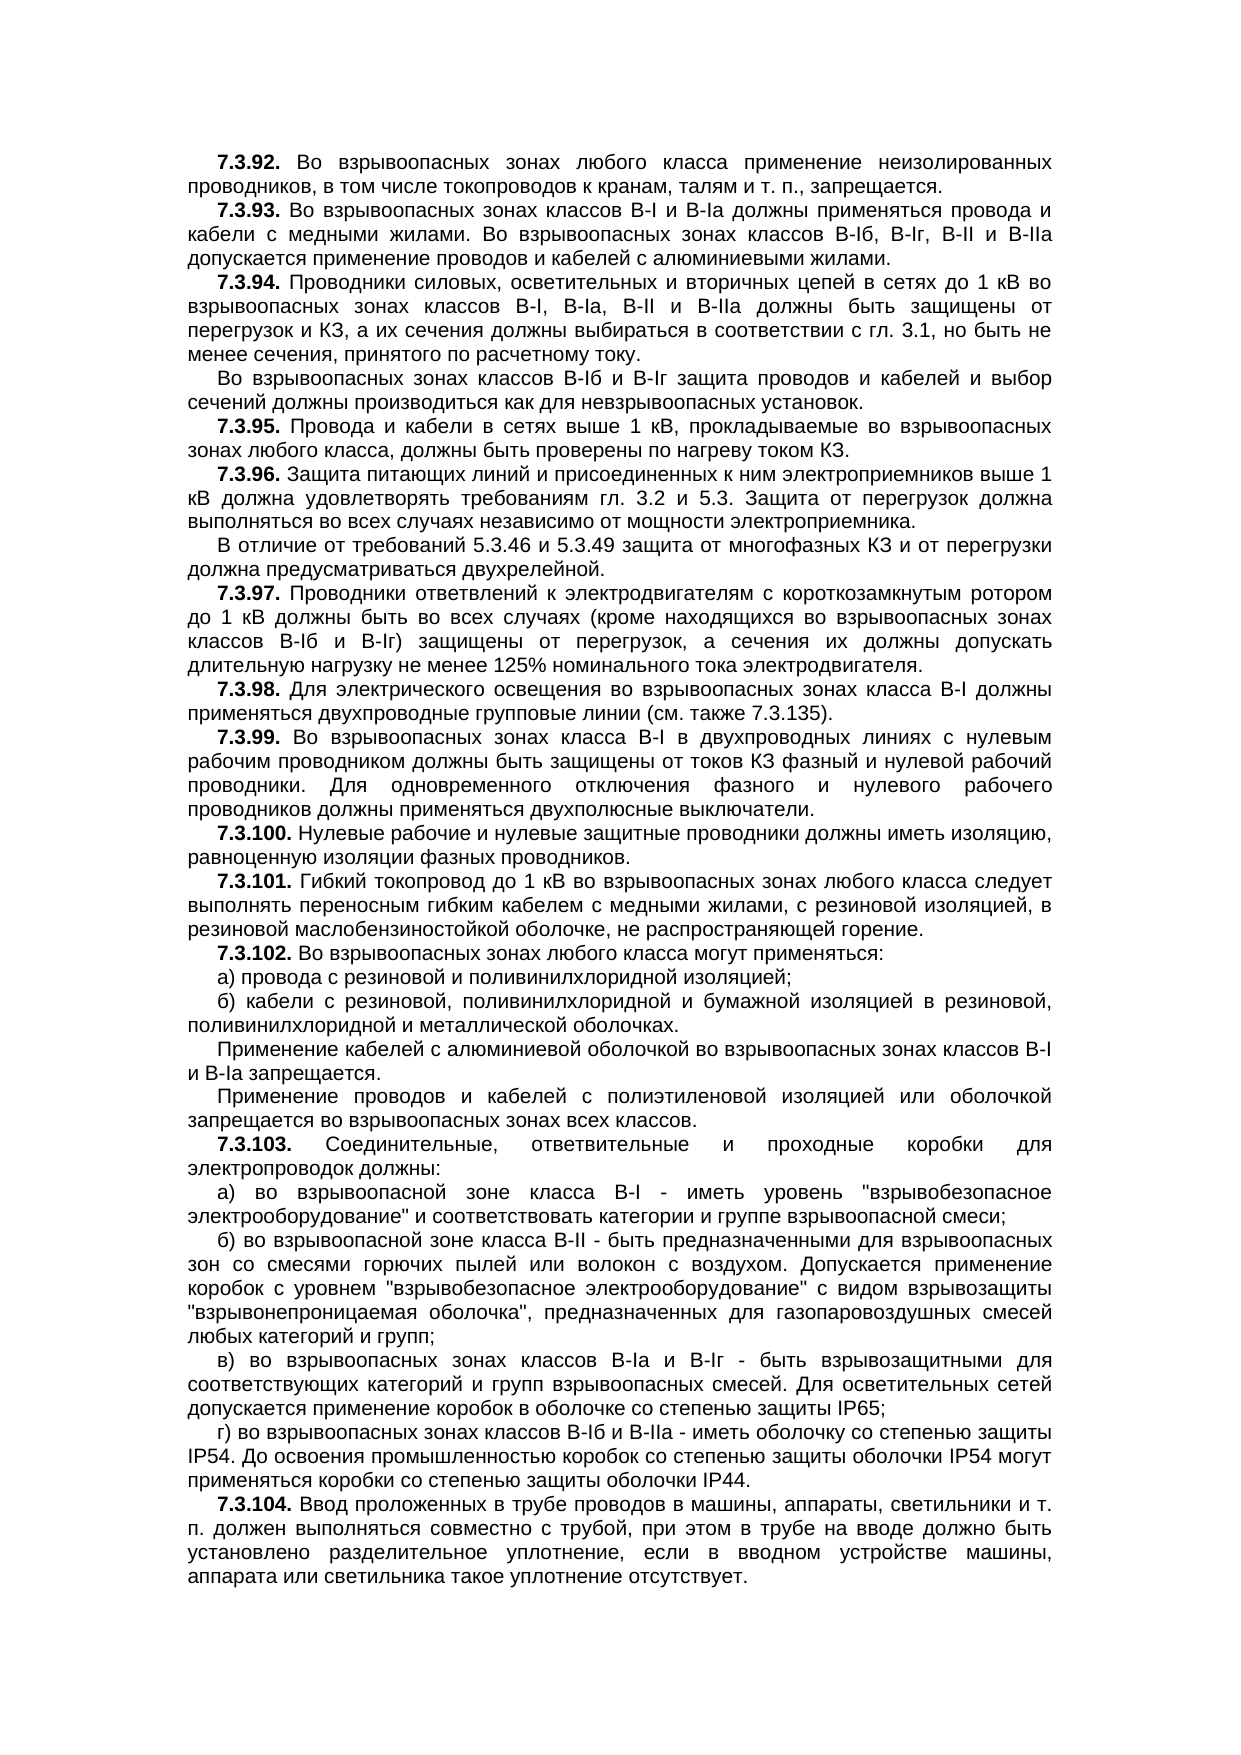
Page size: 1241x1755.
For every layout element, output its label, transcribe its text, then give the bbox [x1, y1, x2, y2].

text 7.3.101. Гибкий токопровод до 1 кВ во взрывоопасных зонах любого класса следует выполнять переносным гибким кабелем с медными жилами, с резиновой изоляцией, в резиновой маслобензиностойкой оболочке, не распространяющей горение. [187, 869, 1053, 941]
text г) во взрывоопасных зонах классов В-Iб и В-IIа - иметь оболочку со степенью защиты IP54. До освоения промышленностью коробок со степенью защиты оболочки IP54 могут применяться коробки со степенью защиты оболочки IP44. [187, 1420, 1053, 1492]
text Во взрывоопасных зонах классов В-Iб и В-Iг защита проводов и кабелей и выбор сечений должны производиться как для невзрывоопасных установок. [187, 366, 1053, 413]
text б) во взрывоопасной зоне класса В-II - быть предназначенными для взрывоопасных зон со смесями горючих пылей или волокон с воздухом. Допускается применение коробок с уровнем "взрывобезопасное электрооборудование" с видом взрывозащиты "взрывонепроницаемая оболочка", предназначенных для газопаровоздушных смесей любых категорий и групп; [187, 1228, 1053, 1348]
text а) во взрывоопасной зоне класса В-I - иметь уровень "взрывобезопасное электрооборудование" и соответствовать категории и группе взрывоопасной смеси; [187, 1180, 1053, 1228]
text 7.3.99. Во взрывоопасных зонах класса В-I в двухпроводных линиях с нулевым рабочим проводником должны быть защищены от токов КЗ фазный и нулевой рабочий проводники. Для одновременного отключения фазного и нулевого рабочего проводников должны применяться двухполюсные выключатели. [187, 725, 1053, 821]
text 7.3.96. Защита питающих линий и присоединенных к ним электроприемников выше 1 кВ должна удовлетворять требованиям гл. 3.2 и 5.3. Защита от перегрузок должна выполняться во всех случаях независимо от мощности электроприемника. [187, 461, 1053, 533]
text 7.3.103. Соединительные, ответвительные и проходные коробки для электропроводок должны: [187, 1132, 1053, 1180]
text 7.3.100. Нулевые рабочие и нулевые защитные проводники должны иметь изоляцию, равноценную изоляции фазных проводников. [187, 821, 1053, 869]
text Применение проводов и кабелей с полиэтиленовой изоляцией или оболочкой запрещается во взрывоопасных зонах всех классов. [187, 1084, 1053, 1132]
text 7.3.93. Во взрывоопасных зонах классов В-I и В-Iа должны применяться провода и кабели с медными жилами. Во взрывоопасных зонах классов В-Iб, В-Iг, В-II и В-IIа допускается применение проводов и кабелей с алюминиевыми жилами. [187, 198, 1053, 270]
text 7.3.98. Для электрического освещения во взрывоопасных зонах класса В-I должны применяться двухпроводные групповые линии (см. также 7.3.135). [187, 677, 1053, 725]
text 7.3.95. Провода и кабели в сетях выше 1 кВ, прокладываемые во взрывоопасных зонах любого класса, должны быть проверены по нагреву током КЗ. [187, 413, 1053, 461]
text 7.3.92. Во взрывоопасных зонах любого класса применение неизолированных проводников, в том числе токопроводов к кранам, талям и т. п., запрещается. [187, 150, 1053, 198]
text в) во взрывоопасных зонах классов В-Iа и В-Iг - быть взрывозащитными для соответствующих категорий и групп взрывоопасных смесей. Для осветительных сетей допускается применение коробок в оболочке со степенью защиты IР65; [187, 1348, 1053, 1420]
text 7.3.104. Ввод проложенных в трубе проводов в машины, аппараты, светильники и т. п. должен выполняться совместно с трубой, при этом в трубе на вводе должно быть установлено разделительное уплотнение, если в вводном устройстве машины, аппарата или светильника такое уплотнение отсутствует. [187, 1492, 1053, 1587]
text В отличие от требований 5.3.46 и 5.3.49 защита от многофазных КЗ и от перегрузки должна предусматриваться двухрелейной. [187, 533, 1053, 581]
text а) провода с резиновой и поливинилхлоридной изоляцией; [187, 964, 1053, 988]
text Применение кабелей с алюминиевой оболочкой во взрывоопасных зонах классов В-I и В-Iа запрещается. [187, 1036, 1053, 1084]
text 7.3.102. Во взрывоопасных зонах любого класса могут применяться: [187, 941, 1053, 964]
text 7.3.97. Проводники ответвлений к электродвигателям с короткозамкнутым ротором до 1 кВ должны быть во всех случаях (кроме находящихся во взрывоопасных зонах классов В-Iб и В-Iг) защищены от перегрузок, а сечения их должны допускать длительную нагрузку не менее 125% номинального тока электродвигателя. [187, 581, 1053, 677]
text б) кабели с резиновой, поливинилхлоридной и бумажной изоляцией в резиновой, поливинилхлоридной и металлической оболочках. [187, 988, 1053, 1036]
text 7.3.94. Проводники силовых, осветительных и вторичных цепей в сетях до 1 кВ во взрывоопасных зонах классов В-I, В-Iа, В-II и В-IIа должны быть защищены от перегрузок и КЗ, а их сечения должны выбираться в соответствии с гл. 3.1, но быть не менее сечения, принятого по расчетному току. [187, 270, 1053, 366]
